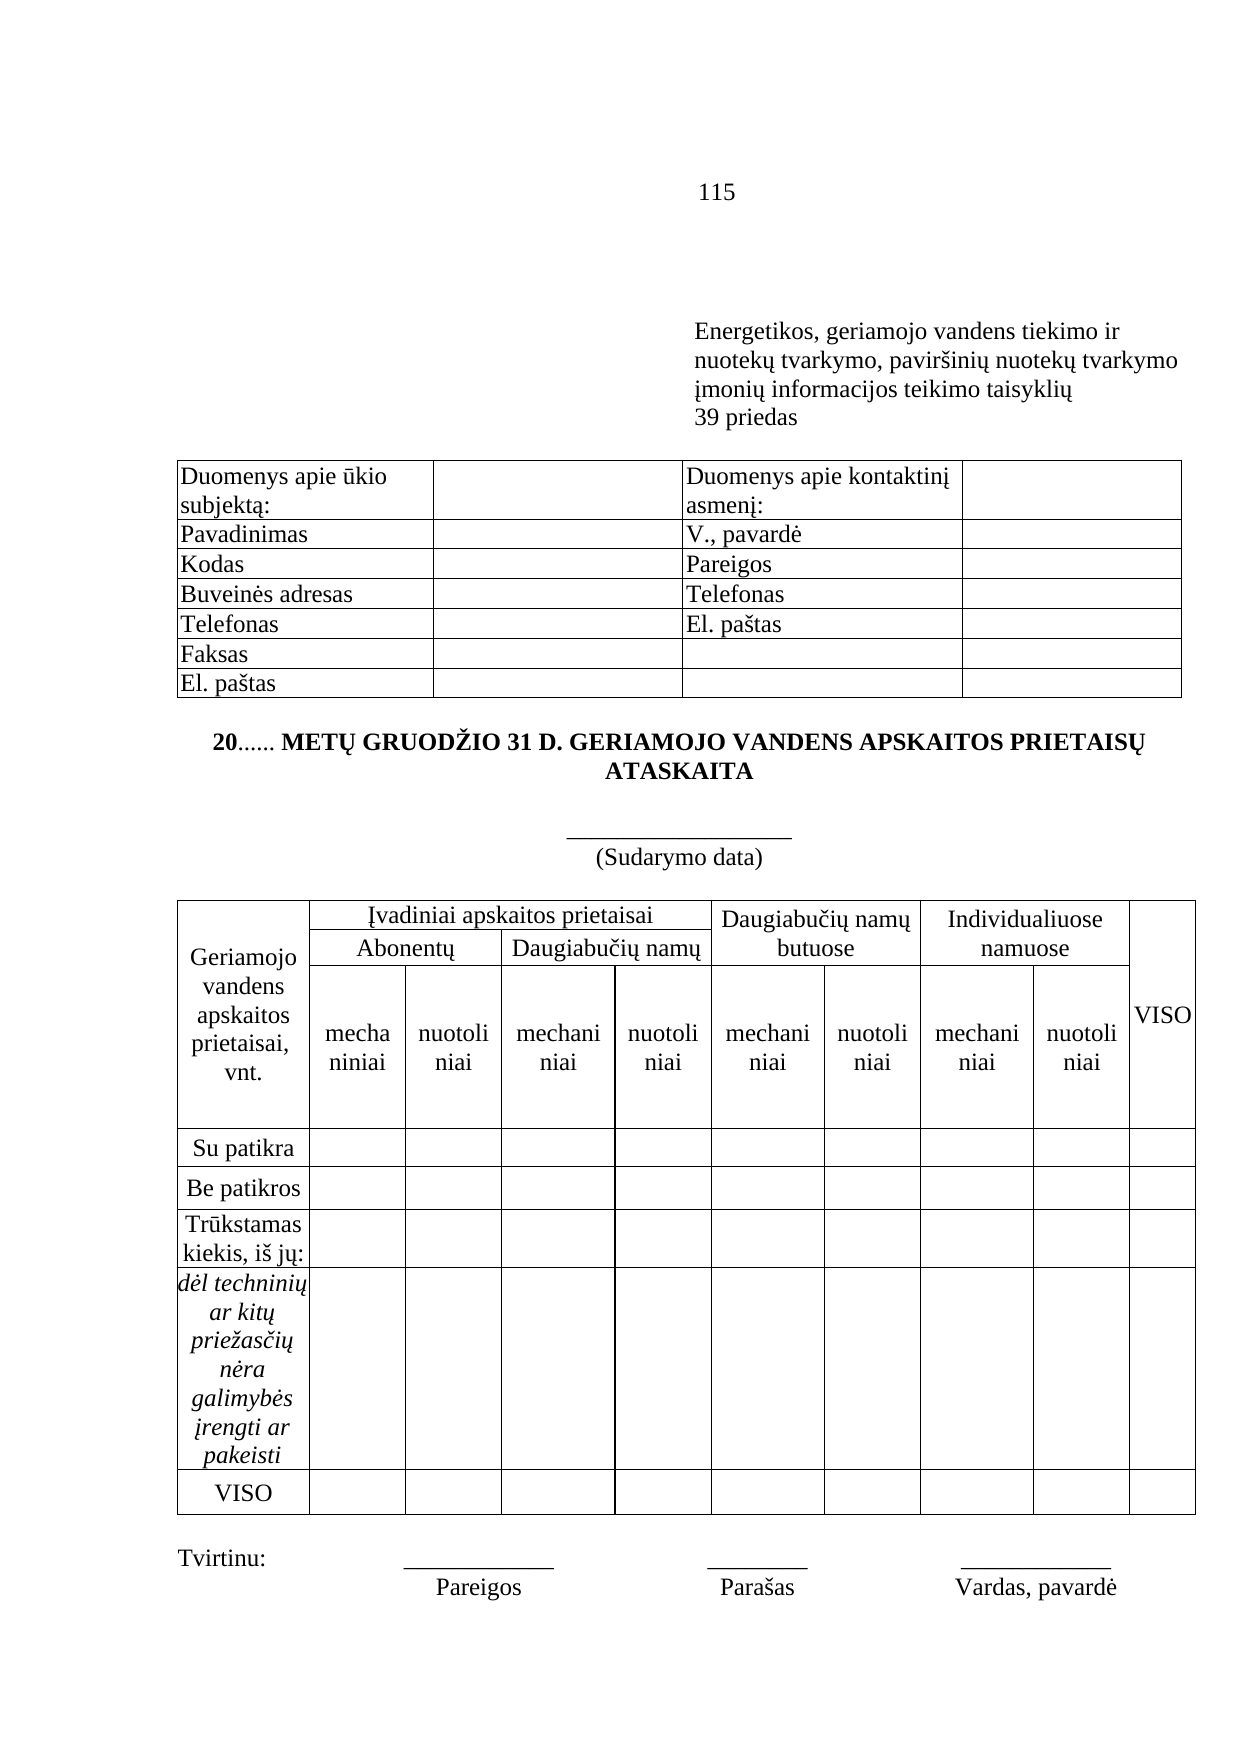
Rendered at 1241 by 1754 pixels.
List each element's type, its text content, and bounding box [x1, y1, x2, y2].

table_cell dėl techninių ar kitų priežasčių nėra galimybės įrengti ar pakeisti [178, 1268, 309, 1469]
table_cell [825, 1210, 920, 1267]
table_cell [1130, 1268, 1195, 1469]
table_cell [310, 1268, 405, 1469]
table_cell [963, 549, 1181, 578]
table_cell [434, 579, 682, 608]
table_cell nuotoliniai [1034, 966, 1129, 1128]
table_cell [712, 1268, 824, 1469]
table_cell [434, 639, 682, 667]
text 39 priedas [694, 402, 1181, 431]
table_cell [616, 1129, 711, 1166]
table_cell [1130, 1470, 1195, 1514]
table_cell mechaniniai [502, 966, 614, 1128]
table_cell [963, 579, 1181, 608]
table_header Daugiabučių namų butuose [712, 901, 920, 965]
table_cell V., pavardė [683, 520, 962, 548]
table_cell [502, 1470, 614, 1514]
table_cell mechaniniai [310, 966, 405, 1128]
table_cell [921, 1167, 1033, 1208]
table_header ________ Parašas [624, 1544, 890, 1601]
table_cell VISO [178, 1470, 309, 1514]
table_cell [825, 1470, 920, 1514]
table_cell [616, 1210, 711, 1267]
table_header [434, 461, 682, 518]
table_cell [712, 1167, 824, 1208]
table_cell [406, 1167, 501, 1208]
text __________________ [177, 813, 1181, 842]
table_cell [434, 669, 682, 697]
table_cell [1034, 1129, 1129, 1166]
table_cell [825, 1129, 920, 1166]
table_cell [434, 549, 682, 578]
table_cell [825, 1268, 920, 1469]
table_cell mechaniniai [712, 966, 824, 1128]
table_cell [502, 1167, 614, 1208]
table_header [963, 461, 1181, 518]
table_cell Su patikra [178, 1129, 309, 1166]
table_cell El. paštas [178, 669, 433, 697]
table_header Individualiuose namuose [921, 901, 1129, 965]
table_cell [1034, 1268, 1129, 1469]
table_cell Abonentų [310, 930, 501, 965]
table_cell [963, 609, 1181, 638]
table_cell Telefonas [178, 609, 433, 638]
table_cell [712, 1129, 824, 1166]
table_cell [1130, 1129, 1195, 1166]
table_cell [502, 1129, 614, 1166]
table_cell [310, 1167, 405, 1208]
table_cell [712, 1470, 824, 1514]
table_cell [1130, 1167, 1195, 1208]
table_cell [502, 1210, 614, 1267]
table_cell Pavadinimas [178, 520, 433, 548]
table_cell [310, 1129, 405, 1166]
table_cell nuotoliniai [616, 966, 711, 1128]
table_cell [921, 1268, 1033, 1469]
table_cell nuotoliniai [406, 966, 501, 1128]
table_cell Faksas [178, 639, 433, 667]
table_cell Kodas [178, 549, 433, 578]
table_cell [963, 669, 1181, 697]
table_cell [616, 1470, 711, 1514]
table_header Įvadiniai apskaitos prietaisai [310, 901, 711, 929]
table_cell [1034, 1210, 1129, 1267]
table_cell [683, 639, 962, 667]
table_cell mechaniniai [921, 966, 1033, 1128]
table_cell [434, 520, 682, 548]
table_cell Pareigos [683, 549, 962, 578]
table_cell [963, 639, 1181, 667]
table_header ____________ Pareigos [333, 1544, 624, 1601]
table_cell [502, 1268, 614, 1469]
table_cell [406, 1268, 501, 1469]
table_cell Trūkstamas kiekis, iš jų: [178, 1210, 309, 1267]
table_cell Be patikros [178, 1167, 309, 1208]
table_cell [434, 609, 682, 638]
table_cell El. paštas [683, 609, 962, 638]
table_cell [310, 1210, 405, 1267]
table_cell [616, 1268, 711, 1469]
table_cell [310, 1470, 405, 1514]
table_cell [406, 1210, 501, 1267]
table_cell nuotoliniai [825, 966, 920, 1128]
text Energetikos, geriamojo vandens tiekimo ir nuotekų tvarkymo, paviršinių nuotekų tvarkymo įmonių informacijos teikimo taisyklių [694, 316, 1181, 402]
table_cell [712, 1210, 824, 1267]
table_cell Daugiabučių namų [502, 930, 711, 965]
table_cell [921, 1470, 1033, 1514]
text 20...... METŲ GRUODŽIO 31 D. GERIAMOJO VANDENS APSKAITOS PRIETAISŲ ATASKAITA [177, 727, 1181, 784]
table_header Tvirtinu: [177, 1544, 333, 1601]
table_cell [1034, 1470, 1129, 1514]
table_cell [963, 520, 1181, 548]
table_header Geriamojo vandens apskaitos prietaisai, vnt. [178, 901, 309, 1128]
table_cell [616, 1167, 711, 1208]
table_cell [921, 1129, 1033, 1166]
table_cell [406, 1129, 501, 1166]
table_cell Telefonas [683, 579, 962, 608]
text (Sudarymo data) [177, 842, 1181, 871]
table_cell [1130, 1210, 1195, 1267]
table_cell [406, 1470, 501, 1514]
table_cell [1034, 1167, 1129, 1208]
table_header ____________ Vardas, pavardė [890, 1544, 1181, 1601]
table_cell [921, 1210, 1033, 1267]
table_header Duomenys apie ūkio subjektą: [178, 461, 433, 518]
table_cell [825, 1167, 920, 1208]
table_header VISO [1130, 901, 1195, 1128]
table_cell [683, 669, 962, 697]
table_header Duomenys apie kontaktinį asmenį: [683, 461, 962, 518]
table_cell Buveinės adresas [178, 579, 433, 608]
